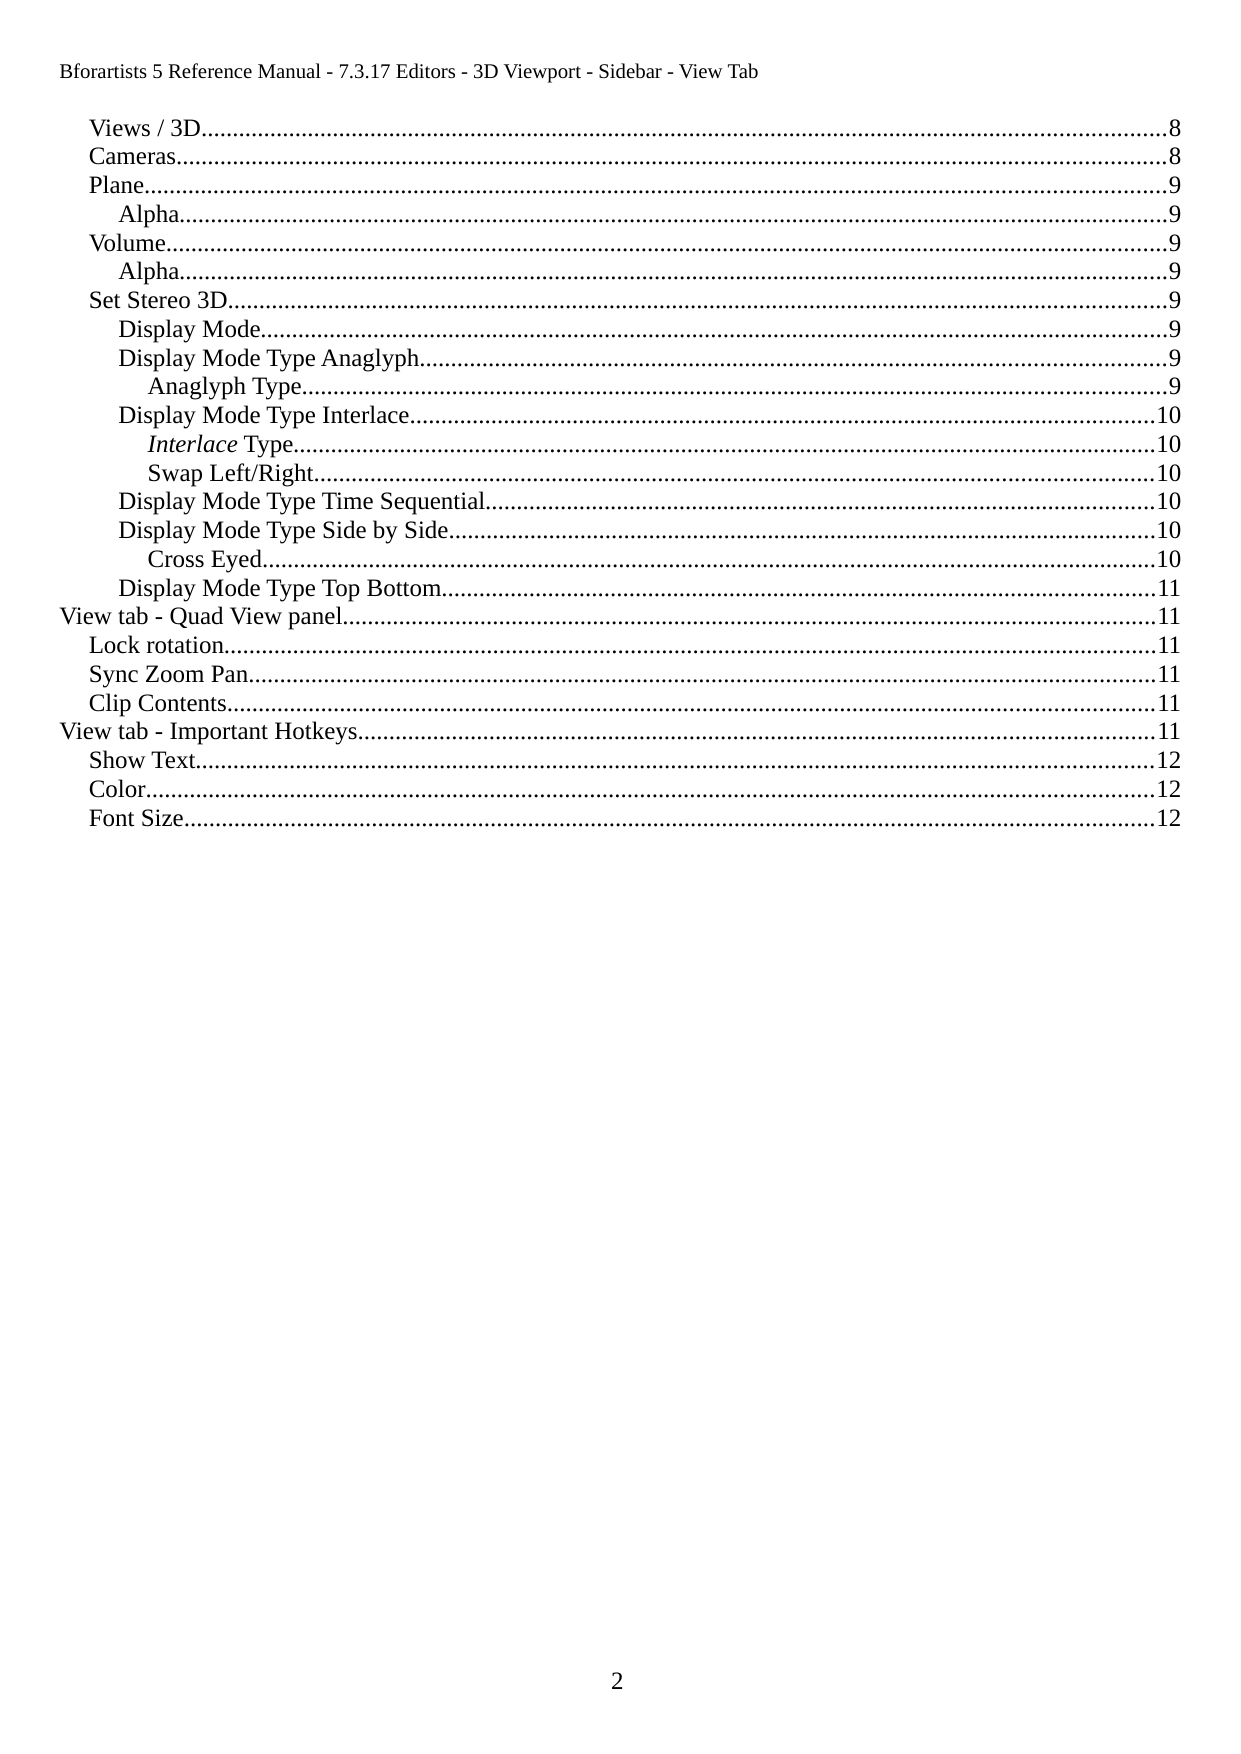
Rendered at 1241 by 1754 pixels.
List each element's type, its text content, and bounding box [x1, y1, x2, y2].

text Set Stereo 3D 9 [88, 285, 1181, 314]
text Anaglyph Type 9 [147, 371, 1181, 400]
text Display Mode 9 [118, 314, 1181, 343]
text Display Mode Type Interlace 10 [118, 400, 1181, 429]
text Alpha 9 [118, 256, 1181, 285]
text Plane 9 [88, 170, 1181, 199]
text Interlace Type 10 [147, 429, 1181, 458]
text Cross Eyed 10 [147, 544, 1181, 573]
text Lock rotation 11 [88, 630, 1181, 659]
text Sync Zoom Pan 11 [88, 659, 1181, 688]
text Views / 3D 8 [88, 113, 1181, 141]
text View tab - Quad View panel 11 [59, 601, 1181, 630]
text Display Mode Type Top Bottom 11 [118, 573, 1181, 601]
text Display Mode Type Side by Side 10 [118, 515, 1181, 544]
text Swap Left/Right 10 [147, 458, 1181, 486]
text Cameras 8 [88, 141, 1181, 170]
text Font Size 12 [88, 803, 1181, 831]
text Color 12 [88, 774, 1181, 803]
text Clip Contents 11 [88, 688, 1181, 716]
text Display Mode Type Anaglyph 9 [118, 343, 1181, 371]
text Display Mode Type Time Sequential 10 [118, 486, 1181, 515]
text Volume 9 [88, 228, 1181, 256]
text Alpha 9 [118, 199, 1181, 228]
text Show Text 12 [88, 745, 1181, 774]
text View tab - Important Hotkeys 11 [59, 716, 1181, 745]
